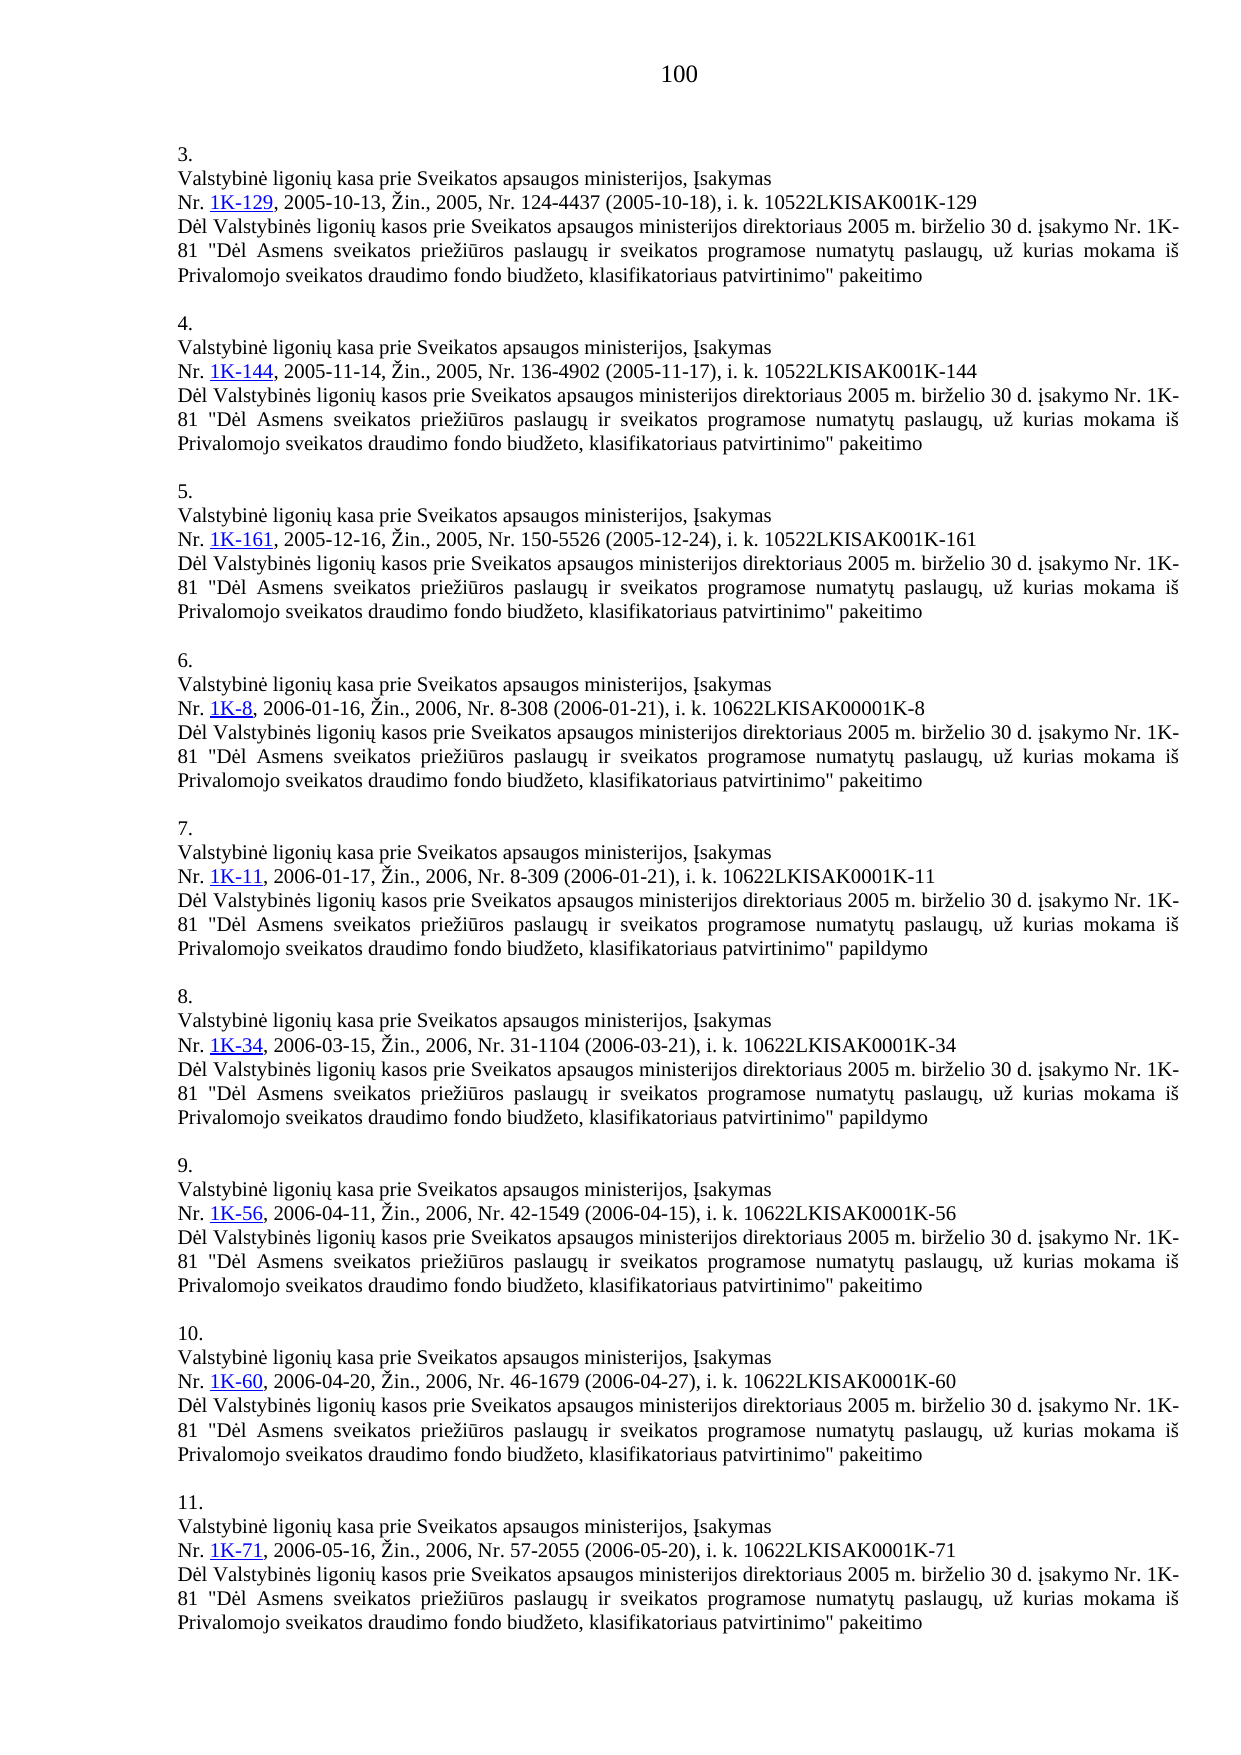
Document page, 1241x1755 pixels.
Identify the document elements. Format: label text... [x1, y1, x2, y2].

text Valstybinė ligonių kasa prie Sveikatos apsaugos ministerijos, Įsakymas [177, 1345, 1181, 1369]
text Valstybinė ligonių kasa prie Sveikatos apsaugos ministerijos, Įsakymas [177, 335, 1181, 359]
text Dėl Valstybinės ligonių kasos prie Sveikatos apsaugos ministerijos direktoriaus 2005 m. birželio 30 d. įsakymo Nr. 1K-81 "Dėl Asmens sveikatos priežiūros paslaugų ir sveikatos programose numatytų paslaugų, už kurias mokama iš Privalomojo sveikatos draudimo fondo biudžeto, klasifikatoriaus patvirtinimo" pakeitimo [177, 383, 1181, 455]
text Nr. 1K-60, 2006-04-20, Žin., 2006, Nr. 46-1679 (2006-04-27), i. k. 10622LKISAK0001K-60 [177, 1369, 1181, 1393]
text Dėl Valstybinės ligonių kasos prie Sveikatos apsaugos ministerijos direktoriaus 2005 m. birželio 30 d. įsakymo Nr. 1K-81 "Dėl Asmens sveikatos priežiūros paslaugų ir sveikatos programose numatytų paslaugų, už kurias mokama iš Privalomojo sveikatos draudimo fondo biudžeto, klasifikatoriaus patvirtinimo" pakeitimo [177, 1393, 1181, 1466]
text Nr. 1K-11, 2006-01-17, Žin., 2006, Nr. 8-309 (2006-01-21), i. k. 10622LKISAK0001K-11 [177, 864, 1181, 888]
text Nr. 1K-56, 2006-04-11, Žin., 2006, Nr. 42-1549 (2006-04-15), i. k. 10622LKISAK0001K-56 [177, 1201, 1181, 1225]
text 3. [177, 142, 1181, 166]
text Dėl Valstybinės ligonių kasos prie Sveikatos apsaugos ministerijos direktoriaus 2005 m. birželio 30 d. įsakymo Nr. 1K-81 "Dėl Asmens sveikatos priežiūros paslaugų ir sveikatos programose numatytų paslaugų, už kurias mokama iš Privalomojo sveikatos draudimo fondo biudžeto, klasifikatoriaus patvirtinimo" pakeitimo [177, 1225, 1181, 1297]
text 8. [177, 984, 1181, 1008]
text 6. [177, 647, 1181, 672]
text Dėl Valstybinės ligonių kasos prie Sveikatos apsaugos ministerijos direktoriaus 2005 m. birželio 30 d. įsakymo Nr. 1K-81 "Dėl Asmens sveikatos priežiūros paslaugų ir sveikatos programose numatytų paslaugų, už kurias mokama iš Privalomojo sveikatos draudimo fondo biudžeto, klasifikatoriaus patvirtinimo" papildymo [177, 1057, 1181, 1129]
text Valstybinė ligonių kasa prie Sveikatos apsaugos ministerijos, Įsakymas [177, 1177, 1181, 1201]
text Nr. 1K-129, 2005-10-13, Žin., 2005, Nr. 124-4437 (2005-10-18), i. k. 10522LKISAK001K-129 [177, 190, 1181, 214]
text Valstybinė ligonių kasa prie Sveikatos apsaugos ministerijos, Įsakymas [177, 840, 1181, 864]
text Valstybinė ligonių kasa prie Sveikatos apsaugos ministerijos, Įsakymas [177, 503, 1181, 527]
text Nr. 1K-144, 2005-11-14, Žin., 2005, Nr. 136-4902 (2005-11-17), i. k. 10522LKISAK001K-144 [177, 359, 1181, 383]
text Dėl Valstybinės ligonių kasos prie Sveikatos apsaugos ministerijos direktoriaus 2005 m. birželio 30 d. įsakymo Nr. 1K-81 "Dėl Asmens sveikatos priežiūros paslaugų ir sveikatos programose numatytų paslaugų, už kurias mokama iš Privalomojo sveikatos draudimo fondo biudžeto, klasifikatoriaus patvirtinimo" pakeitimo [177, 1562, 1181, 1634]
text Nr. 1K-34, 2006-03-15, Žin., 2006, Nr. 31-1104 (2006-03-21), i. k. 10622LKISAK0001K-34 [177, 1032, 1181, 1057]
text Nr. 1K-161, 2005-12-16, Žin., 2005, Nr. 150-5526 (2005-12-24), i. k. 10522LKISAK001K-161 [177, 527, 1181, 551]
text Nr. 1K-71, 2006-05-16, Žin., 2006, Nr. 57-2055 (2006-05-20), i. k. 10622LKISAK0001K-71 [177, 1538, 1181, 1562]
text Dėl Valstybinės ligonių kasos prie Sveikatos apsaugos ministerijos direktoriaus 2005 m. birželio 30 d. įsakymo Nr. 1K- 81 "Dėl Asmens sveikatos priežiūros paslaugų ir sveikatos programose numatytų paslaugų, už kurias mokama iš Privalomojo sveikatos draudimo fondo biudžeto, klasifikatoriaus patvirtinimo" papildymo [177, 888, 1181, 960]
text 11. [177, 1490, 1181, 1514]
text Valstybinė ligonių kasa prie Sveikatos apsaugos ministerijos, Įsakymas [177, 672, 1181, 696]
text 9. [177, 1153, 1181, 1177]
text Dėl Valstybinės ligonių kasos prie Sveikatos apsaugos ministerijos direktoriaus 2005 m. birželio 30 d. įsakymo Nr. 1K- 81 "Dėl Asmens sveikatos priežiūros paslaugų ir sveikatos programose numatytų paslaugų, už kurias mokama iš Privalomojo sveikatos draudimo fondo biudžeto, klasifikatoriaus patvirtinimo" pakeitimo [177, 720, 1181, 792]
text Dėl Valstybinės ligonių kasos prie Sveikatos apsaugos ministerijos direktoriaus 2005 m. birželio 30 d. įsakymo Nr. 1K-81 "Dėl Asmens sveikatos priežiūros paslaugų ir sveikatos programose numatytų paslaugų, už kurias mokama iš Privalomojo sveikatos draudimo fondo biudžeto, klasifikatoriaus patvirtinimo" pakeitimo [177, 551, 1181, 623]
text Dėl Valstybinės ligonių kasos prie Sveikatos apsaugos ministerijos direktoriaus 2005 m. birželio 30 d. įsakymo Nr. 1K-81 "Dėl Asmens sveikatos priežiūros paslaugų ir sveikatos programose numatytų paslaugų, už kurias mokama iš Privalomojo sveikatos draudimo fondo biudžeto, klasifikatoriaus patvirtinimo" pakeitimo [177, 214, 1181, 287]
text 5. [177, 479, 1181, 503]
text 10. [177, 1321, 1181, 1345]
text Valstybinė ligonių kasa prie Sveikatos apsaugos ministerijos, Įsakymas [177, 166, 1181, 190]
text Valstybinė ligonių kasa prie Sveikatos apsaugos ministerijos, Įsakymas [177, 1008, 1181, 1032]
text Valstybinė ligonių kasa prie Sveikatos apsaugos ministerijos, Įsakymas [177, 1514, 1181, 1538]
text 7. [177, 816, 1181, 840]
text Nr. 1K-8, 2006-01-16, Žin., 2006, Nr. 8-308 (2006-01-21), i. k. 10622LKISAK00001K-8 [177, 696, 1181, 720]
text 4. [177, 311, 1181, 335]
